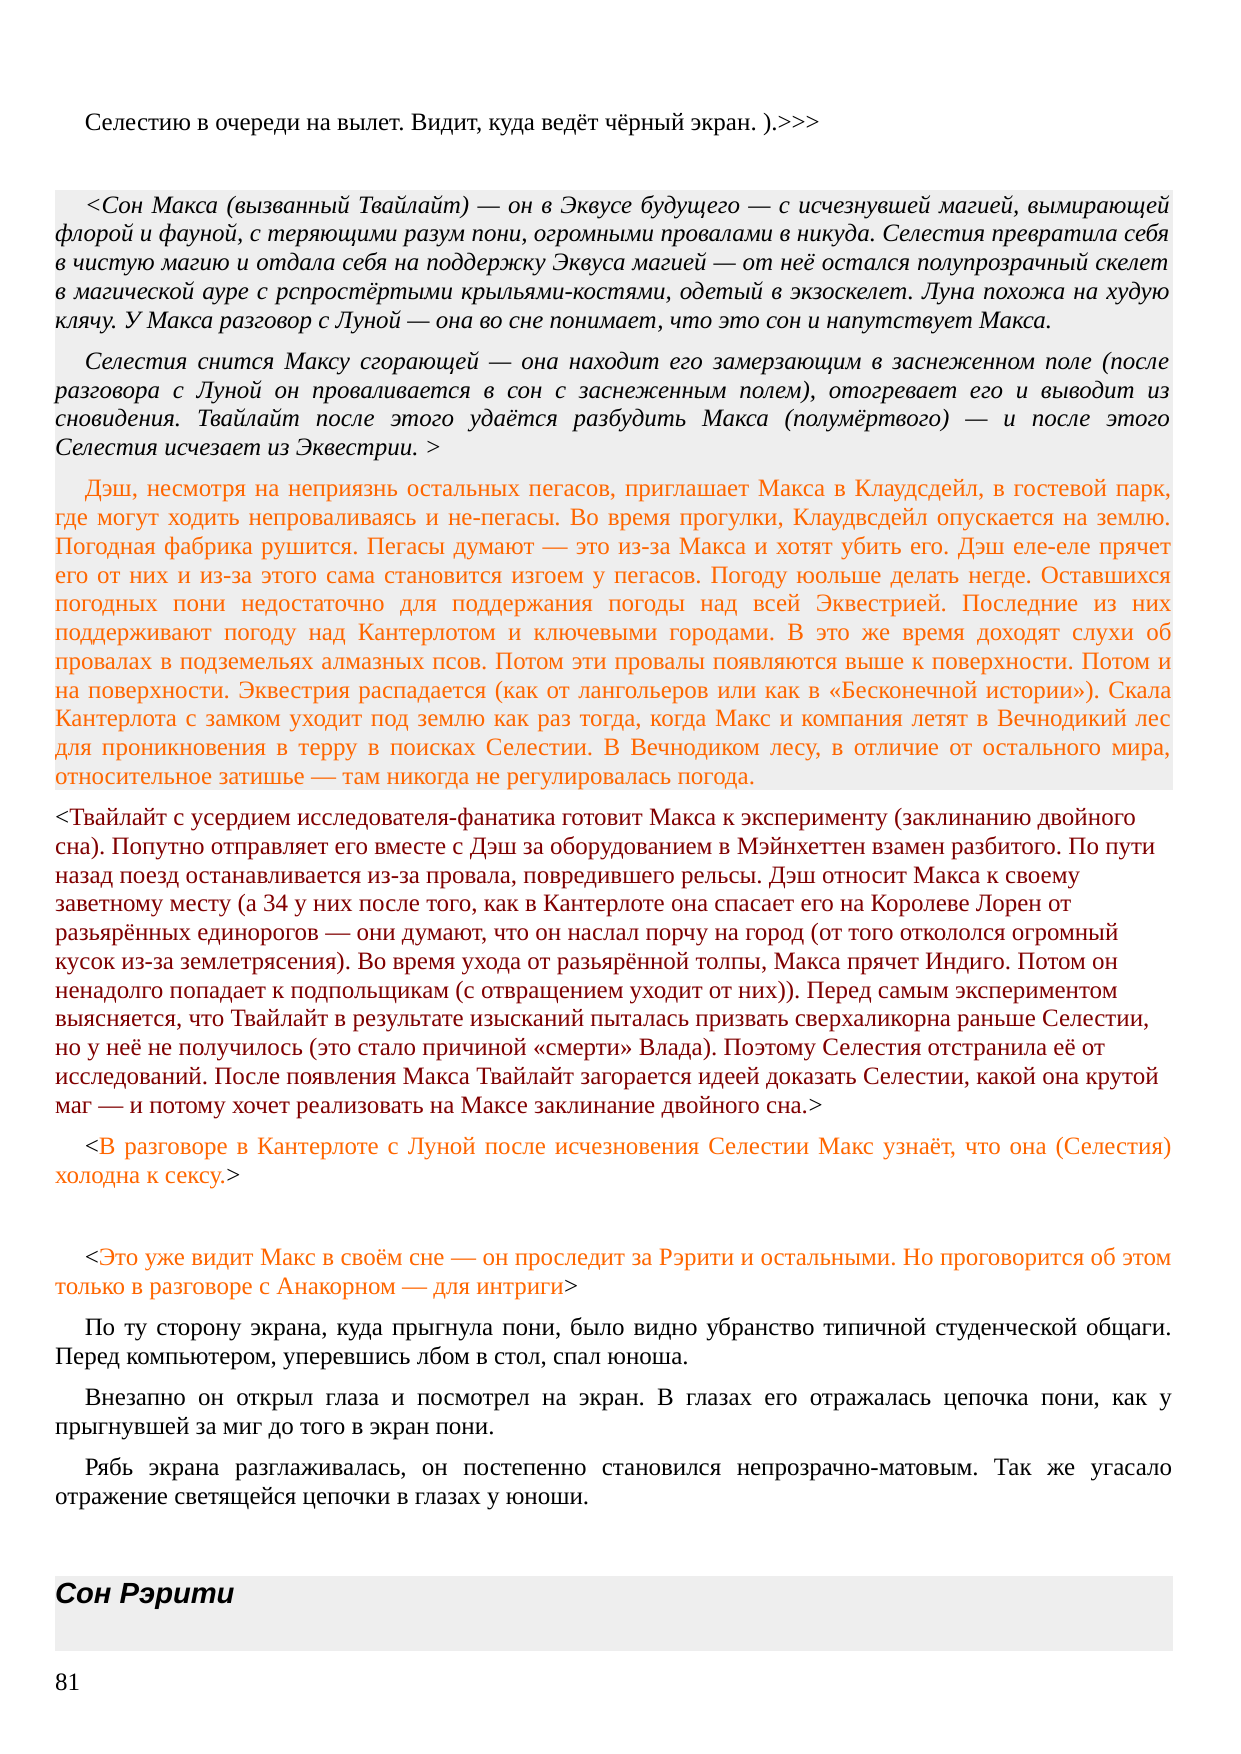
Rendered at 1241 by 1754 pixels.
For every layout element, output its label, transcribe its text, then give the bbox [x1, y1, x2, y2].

text Селестию в очереди на вылет. Видит, куда ведёт чёрный экран. ).>>> [55, 107, 1173, 136]
text Рябь экрана разглаживалась, он постепенно становился непрозрачно-матовым. Так же угасало отражение светящейся цепочки в глазах у юноши. [55, 1452, 1173, 1510]
text <Твайлайт с усердием исследователя-фанатика готовит Макса к эксперименту (заклинанию двойного сна). Попутно отправляет его вместе с Дэш за оборудованием в Мэйнхеттен взамен разбитого. По пути назад поезд останавливается из-за провала, повредившего рельсы. Дэш относит Макса к своему заветному месту (а 34 у них после того, как в Кантерлоте она спасает его на Королеве Лорен от разьярённых единорогов — они думают, что он наслал порчу на город (от того откололся огромный кусок из-за землетрясения). Во время ухода от разьярённой толпы, Макса прячет Индиго. Потом он ненадолго попадает к подпольщикам (с отвращением уходит от них)). Перед самым экспериментом выясняется, что Твайлайт в результате изысканий пыталась призвать сверхаликорна раньше Селестии, но у неё не получилось (это стало причиной «смерти» Влада). Поэтому Селестия отстранила её от исследований. После появления Макса Твайлайт загорается идеей доказать Селестии, какой она крутой маг — и потому хочет реализовать на Максе заклинание двойного сна.> [55, 802, 1173, 1118]
text <Сон Макса (вызванный Твайлайт) — он в Эквусе будущего — с исчезнувшей магией, вымирающей флорой и фауной, с теряющими разум пони, огромными провалами в никуда. Селестия превратила себя в чистую магию и отдала себя на поддержку Эквуса магией — от неё остался полупрозрачный скелет в магической ауре с рспростёртыми крыльями-костями, одетый в экзоскелет. Луна похожа на худую клячу. У Макса разговор с Луной — она во сне понимает, что это сон и напутствует Макса. [55, 190, 1173, 333]
text Селестия снится Максу сгорающей — она находит его замерзающим в заснеженном поле (после разговора с Луной он проваливается в сон с заснеженным полем), отогревает его и выводит из сновидения. Твайлайт после этого удаётся разбудить Макса (полумёртвого) — и после этого Селестия исчезает из Эквестрии. > [55, 346, 1173, 461]
text По ту сторону экрана, куда прыгнула пони, было видно убранство типичной студенческой общаги. Перед компьютером, уперевшись лбом в стол, спал юноша. [55, 1312, 1173, 1370]
text <Это уже видит Макс в своём сне — он проследит за Рэрити и остальными. Но проговорится об этом только в разговоре с Анакорном — для интриги> [55, 1242, 1173, 1300]
text <В разговоре в Кантерлоте с Луной после исчезновения Селестии Макс узнаёт, что она (Селестия) холодна к сексу.> [55, 1131, 1173, 1188]
subtitle Сон Рэрити [55, 1576, 1173, 1609]
text Внезапно он открыл глаза и посмотрел на экран. В глазах его отражалась цепочка пони, как у прыгнувшей за миг до того в экран пони. [55, 1382, 1173, 1440]
text Дэш, несмотря на неприязнь остальных пегасов, приглашает Макса в Клаудсдейл, в гостевой парк, где могут ходить непроваливаясь и не-пегасы. Во время прогулки, Клаудвсдейл опускается на землю. Погодная фабрика рушится. Пегасы думают — это из-за Макса и хотят убить его. Дэш еле-еле прячет его от них и из-за этого сама становится изгоем у пегасов. Погоду юольше делать негде. Оставшихся погодных пони недостаточно для поддержания погоды над всей Эквестрией. Последние из них поддерживают погоду над Кантерлотом и ключевыми городами. В это же время доходят слухи об провалах в подземельях алмазных псов. Потом эти провалы появляются выше к поверхности. Потом и на поверхности. Эквестрия распадается (как от лангольеров или как в «Бесконечной истории»). Скала Кантерлота с замком уходит под землю как раз тогда, когда Макс и компания летят в Вечнодикий лес для проникновения в терру в поисках Селестии. В Вечнодиком лесу, в отличие от остального мира, относительное затишье — там никогда не регулировалась погода. [55, 473, 1173, 790]
